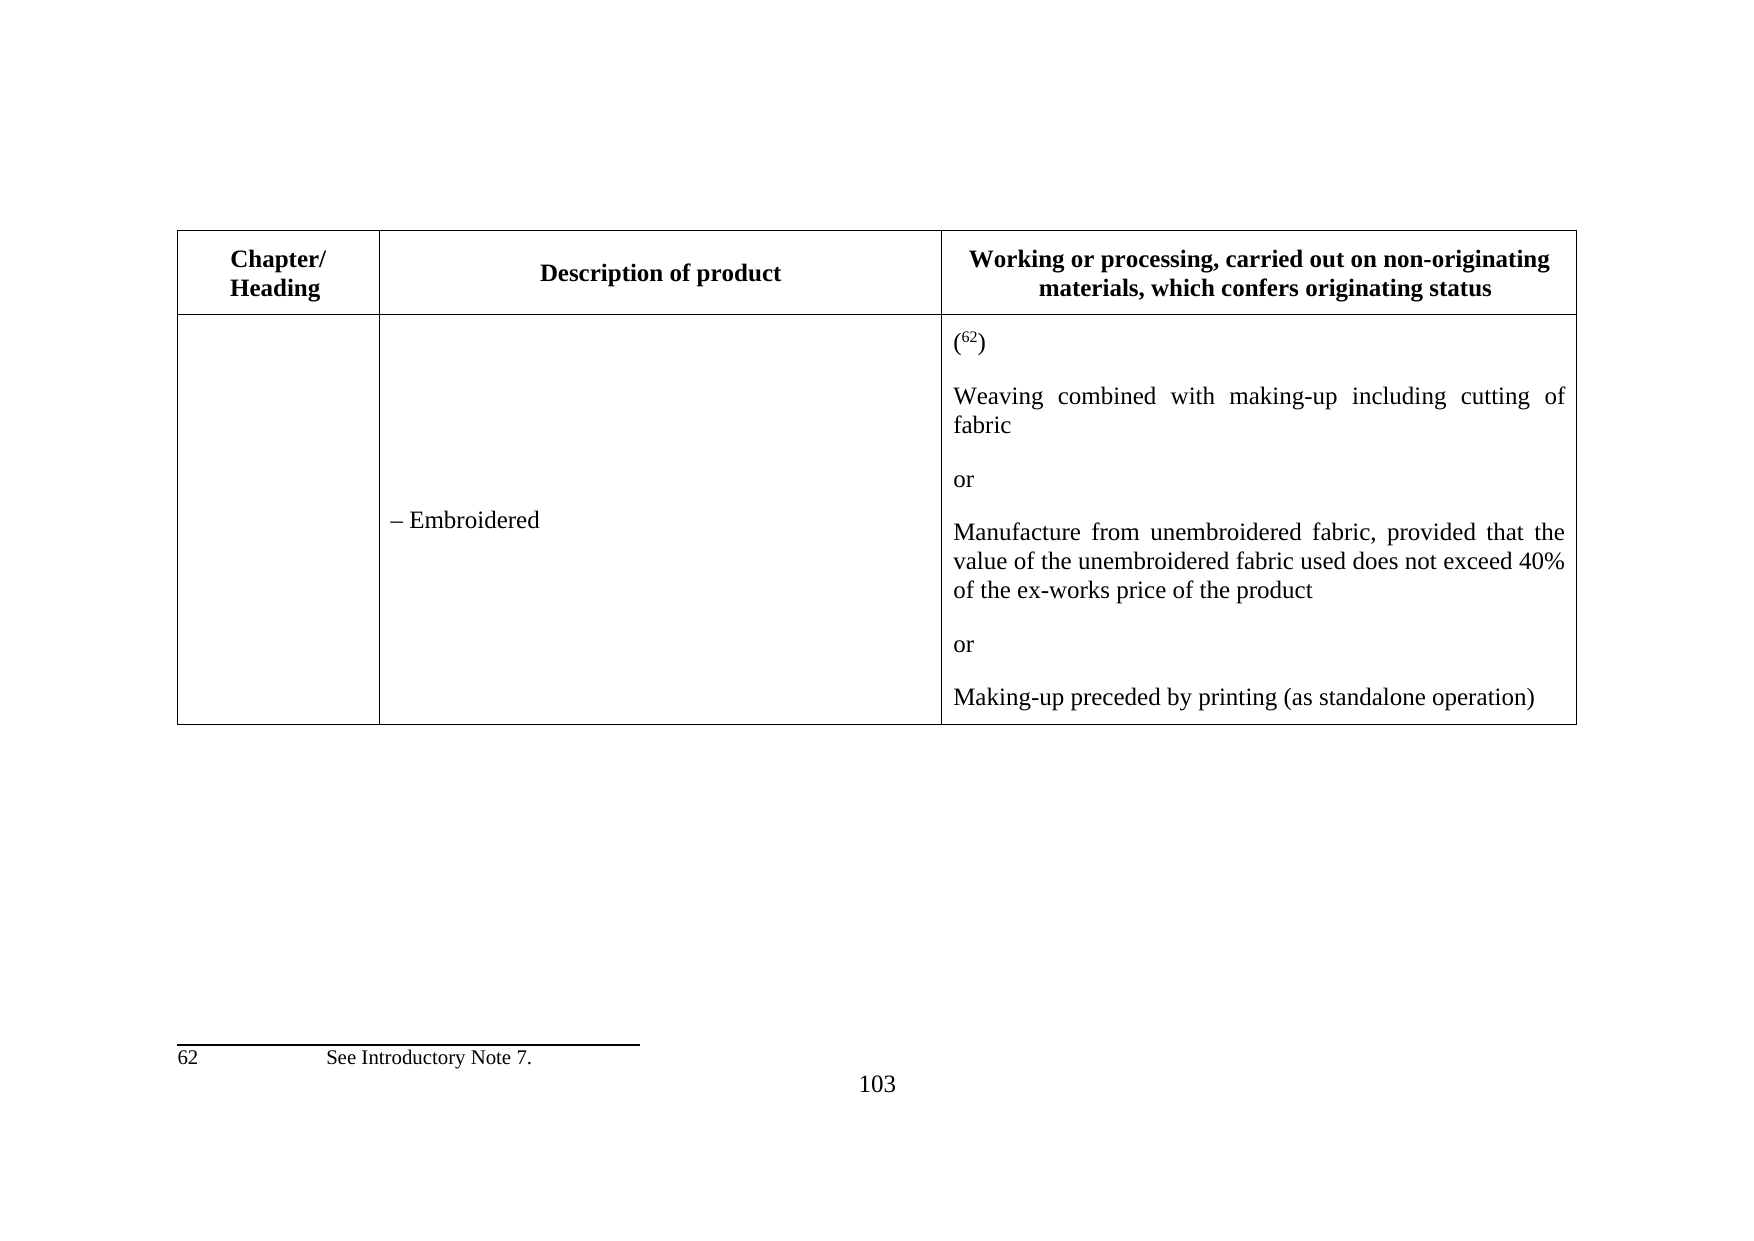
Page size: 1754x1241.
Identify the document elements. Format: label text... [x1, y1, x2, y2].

table_cell [178, 315, 379, 724]
table_cell () Weaving combined with making-up including cutting of fabric or Manufacture from unembroidered fabric, provided that the value of the unembroidered fabric used does not exceed 40% of the ex-works price of the product or Making-up preceded by printing (as standalone operation) [942, 315, 1576, 724]
table_cell – Embroidered [380, 315, 941, 724]
table_header Description of product [380, 231, 941, 314]
table_header Chapter/ Heading [178, 231, 379, 314]
table_header Working or processing, carried out on non-originating materials, which confers originating status [942, 231, 1576, 314]
